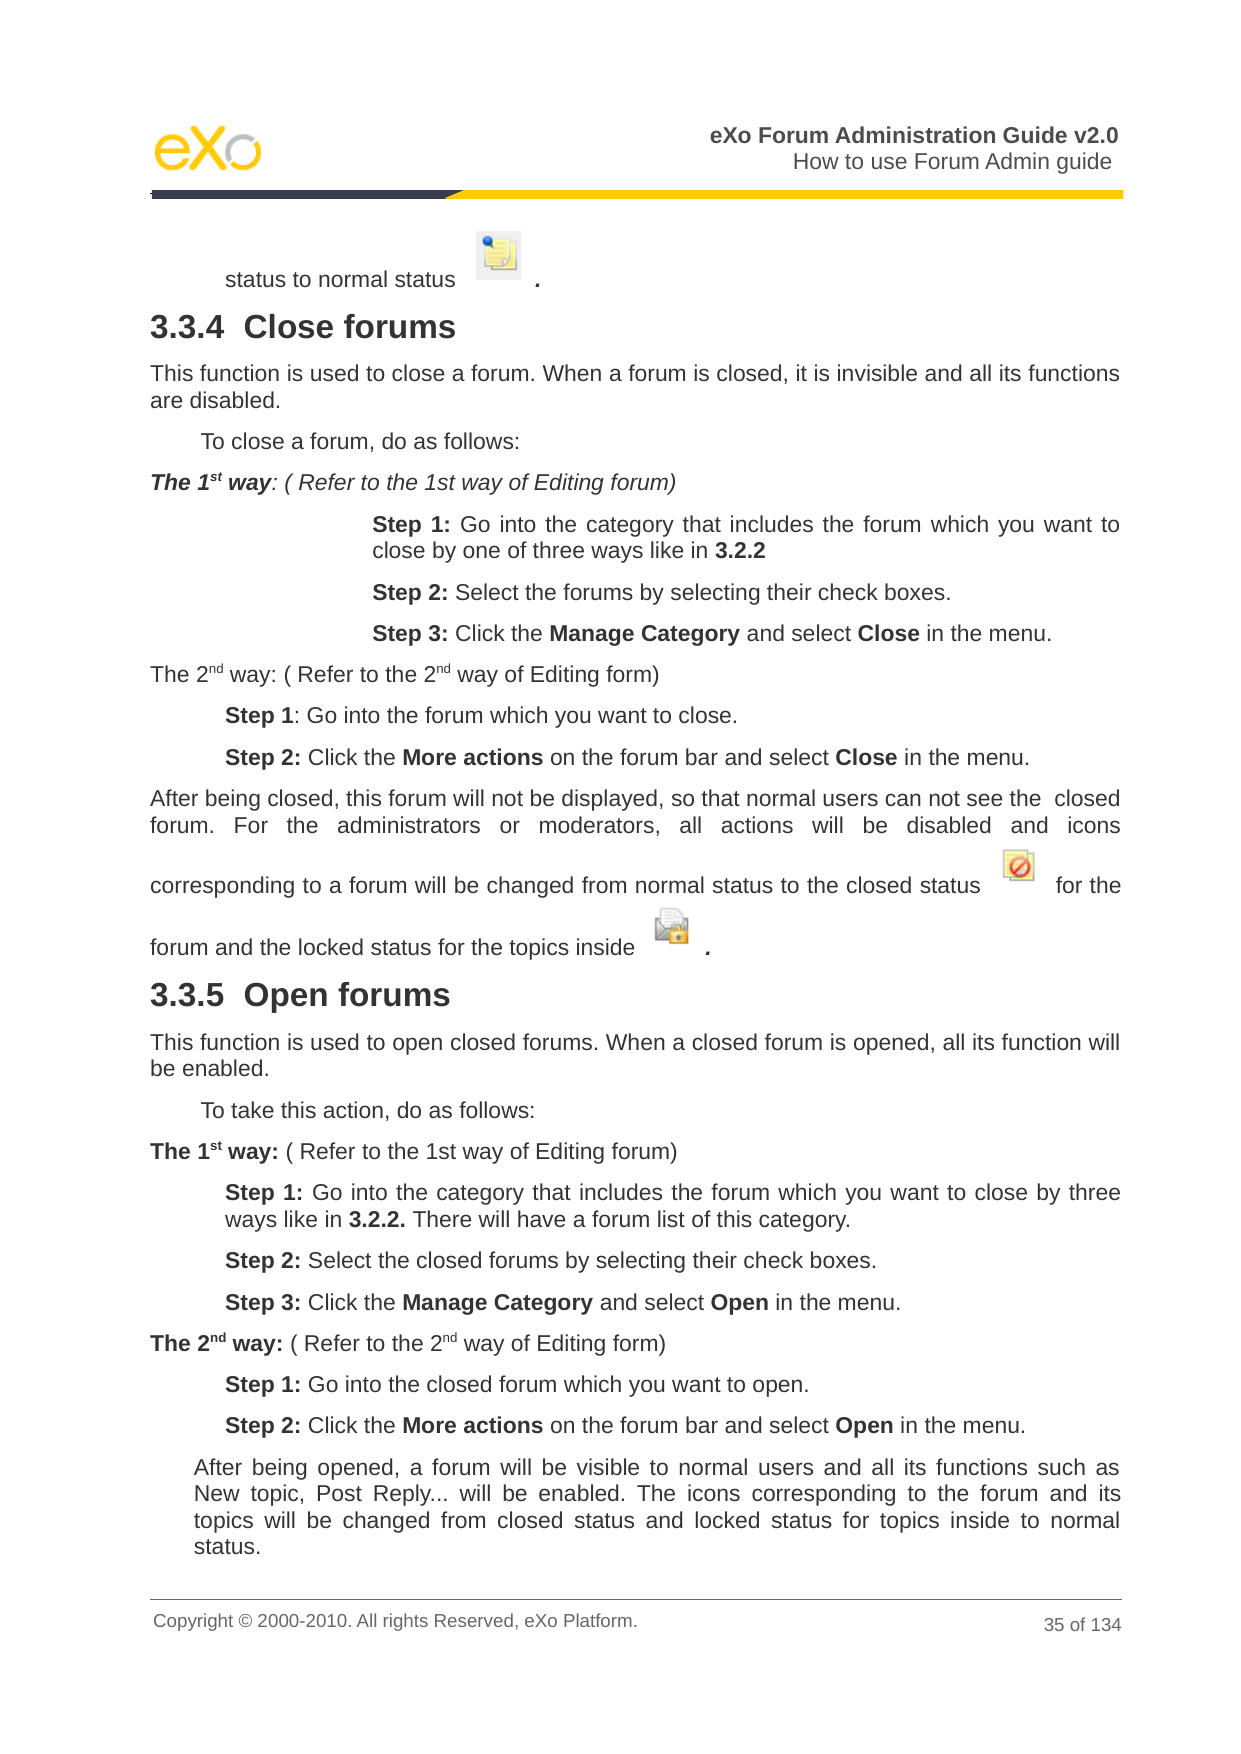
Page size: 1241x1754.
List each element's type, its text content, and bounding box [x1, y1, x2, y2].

list Step 2: Select the forums by selecting their check boxes. [334, 578, 1122, 605]
subtitle Close forums [150, 307, 1122, 345]
list Step 2: Select the closed forums by selecting their check boxes. [187, 1247, 1122, 1273]
list Step 1: Go into the category that includes the forum which you want to close by three ways like in 3.2.2. There will have a forum list of this category. [187, 1179, 1122, 1232]
list Step 2: Click the More actions on the forum bar and select Close in the menu. [187, 744, 1122, 770]
list Step 3: Click the Manage Category and select Close in the menu. [334, 620, 1122, 646]
list Step 1: Go into the closed forum which you want to open. [187, 1371, 1122, 1397]
picture [475, 231, 522, 280]
picture [997, 845, 1041, 886]
list After being opened, a forum will be visible to normal users and all its functions such as New topic, Post Reply... will be enabled. The icons corresponding to the forum and its topics will be changed from closed status and locked status for topics inside to normal status. [156, 1454, 1122, 1559]
text This function is used to close a forum. When a forum is closed, it is invisible and all its functions are disabled. [150, 360, 1122, 413]
text The 2nd way: ( Refer to the 2nd way of Editing form) [150, 1330, 1122, 1356]
text To close a forum, do as follows: [150, 428, 1122, 454]
list Step 1: Go into the category that includes the forum which you want to close by one of three ways like in 3.2.2 [334, 511, 1122, 563]
text After being closed, this forum will not be displayed, so that normal users can not see the closed forum. For the administrators or moderators, all actions will be disabled and icons corresponding to a forum will be changed from normal status to the closed status for the forum and the locked status for the topics inside . [150, 785, 1122, 961]
text The 1st way: ( Refer to the 1st way of Editing forum) [150, 469, 1122, 496]
picture [155, 125, 262, 171]
list status to normal status . [187, 223, 1122, 292]
list Step 3: Click the Manage Category and select Open in the menu. [187, 1288, 1122, 1315]
text The 2nd way: ( Refer to the 2nd way of Editing form) [150, 661, 1122, 687]
subtitle Open forums [150, 976, 1122, 1014]
text This function is used to open closed forums. When a closed forum is opened, all its function will be enabled. [150, 1029, 1122, 1082]
list Step 2: Click the More actions on the forum bar and select Open in the menu. [187, 1412, 1122, 1439]
text To take this action, do as follows: [150, 1097, 1122, 1123]
list Step 1: Go into the forum which you want to close. [187, 702, 1122, 729]
text The 1st way: ( Refer to the 1st way of Editing forum) [150, 1138, 1122, 1164]
picture [649, 906, 698, 949]
picture [151, 190, 1124, 199]
